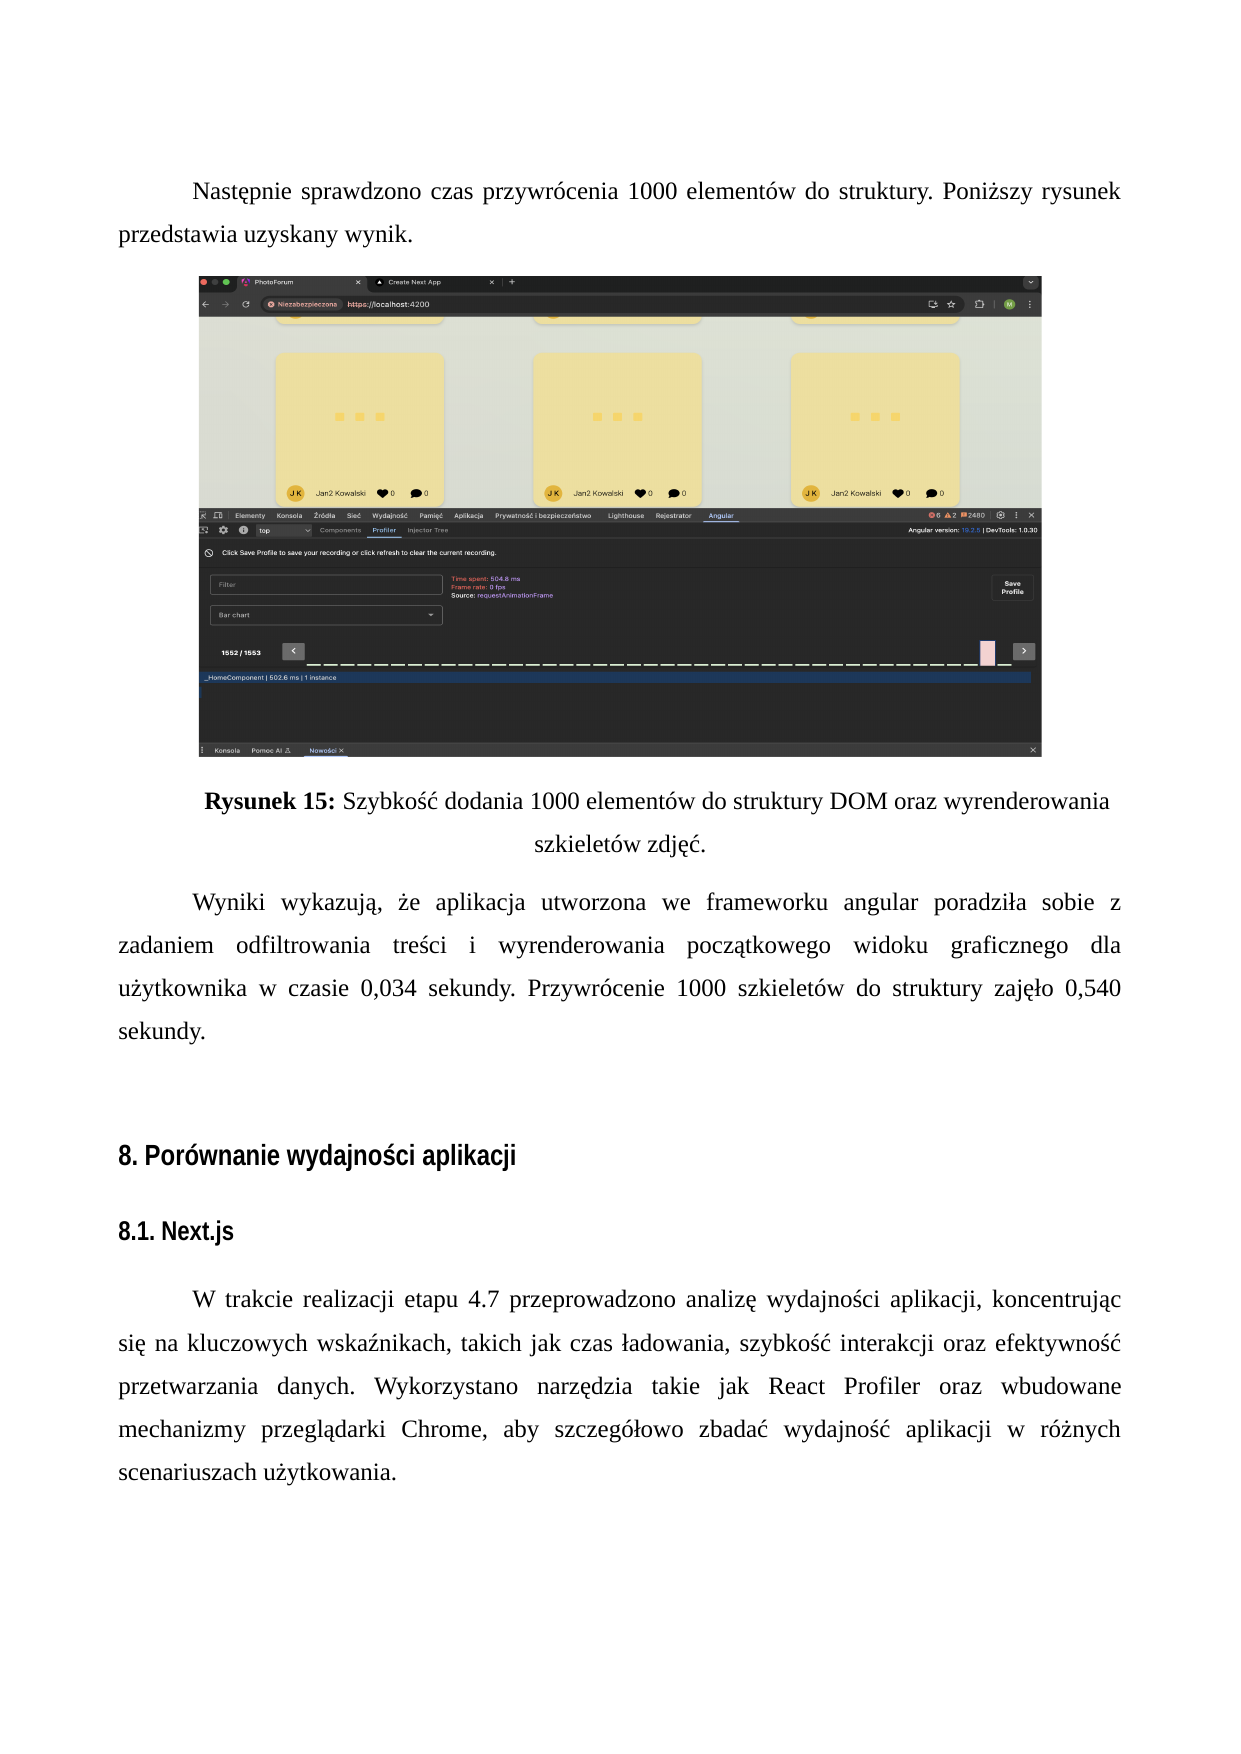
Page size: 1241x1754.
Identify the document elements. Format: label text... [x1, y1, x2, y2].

subtitle 8.1. Next.js [118, 1215, 1122, 1246]
subtitle 8. Porównanie wydajności aplikacji [118, 1138, 1122, 1171]
text Rysunek 15: Szybkość dodania 1000 elementów do struktury DOM oraz wyrenderowania szkieletów zdjęć. [118, 786, 1122, 858]
picture [198, 276, 1042, 757]
text Wyniki wykazują, że aplikacja utworzona we frameworku angular poradziła sobie z zadaniem odfiltrowania treści i wyrenderowania początkowego widoku graficznego dla użytkownika w czasie 0,034 sekundy. Przywrócenie 1000 szkieletów do struktury zajęło 0,540 sekundy. [118, 887, 1122, 1045]
text Następnie sprawdzono czas przywrócenia 1000 elementów do struktury. Poniższy rysunek przedstawia uzyskany wynik. [118, 176, 1122, 248]
text W trakcie realizacji etapu 4.7 przeprowadzono analizę wydajności aplikacji, koncentrując się na kluczowych wskaźnikach, takich jak czas ładowania, szybkość interakcji oraz efektywność przetwarzania danych. Wykorzystano narzędzia takie jak React Profiler oraz wbudowane mechanizmy przeglądarki Chrome, aby szczegółowo zbadać wydajność aplikacji w różnych scenariuszach użytkowania. [118, 1284, 1122, 1486]
